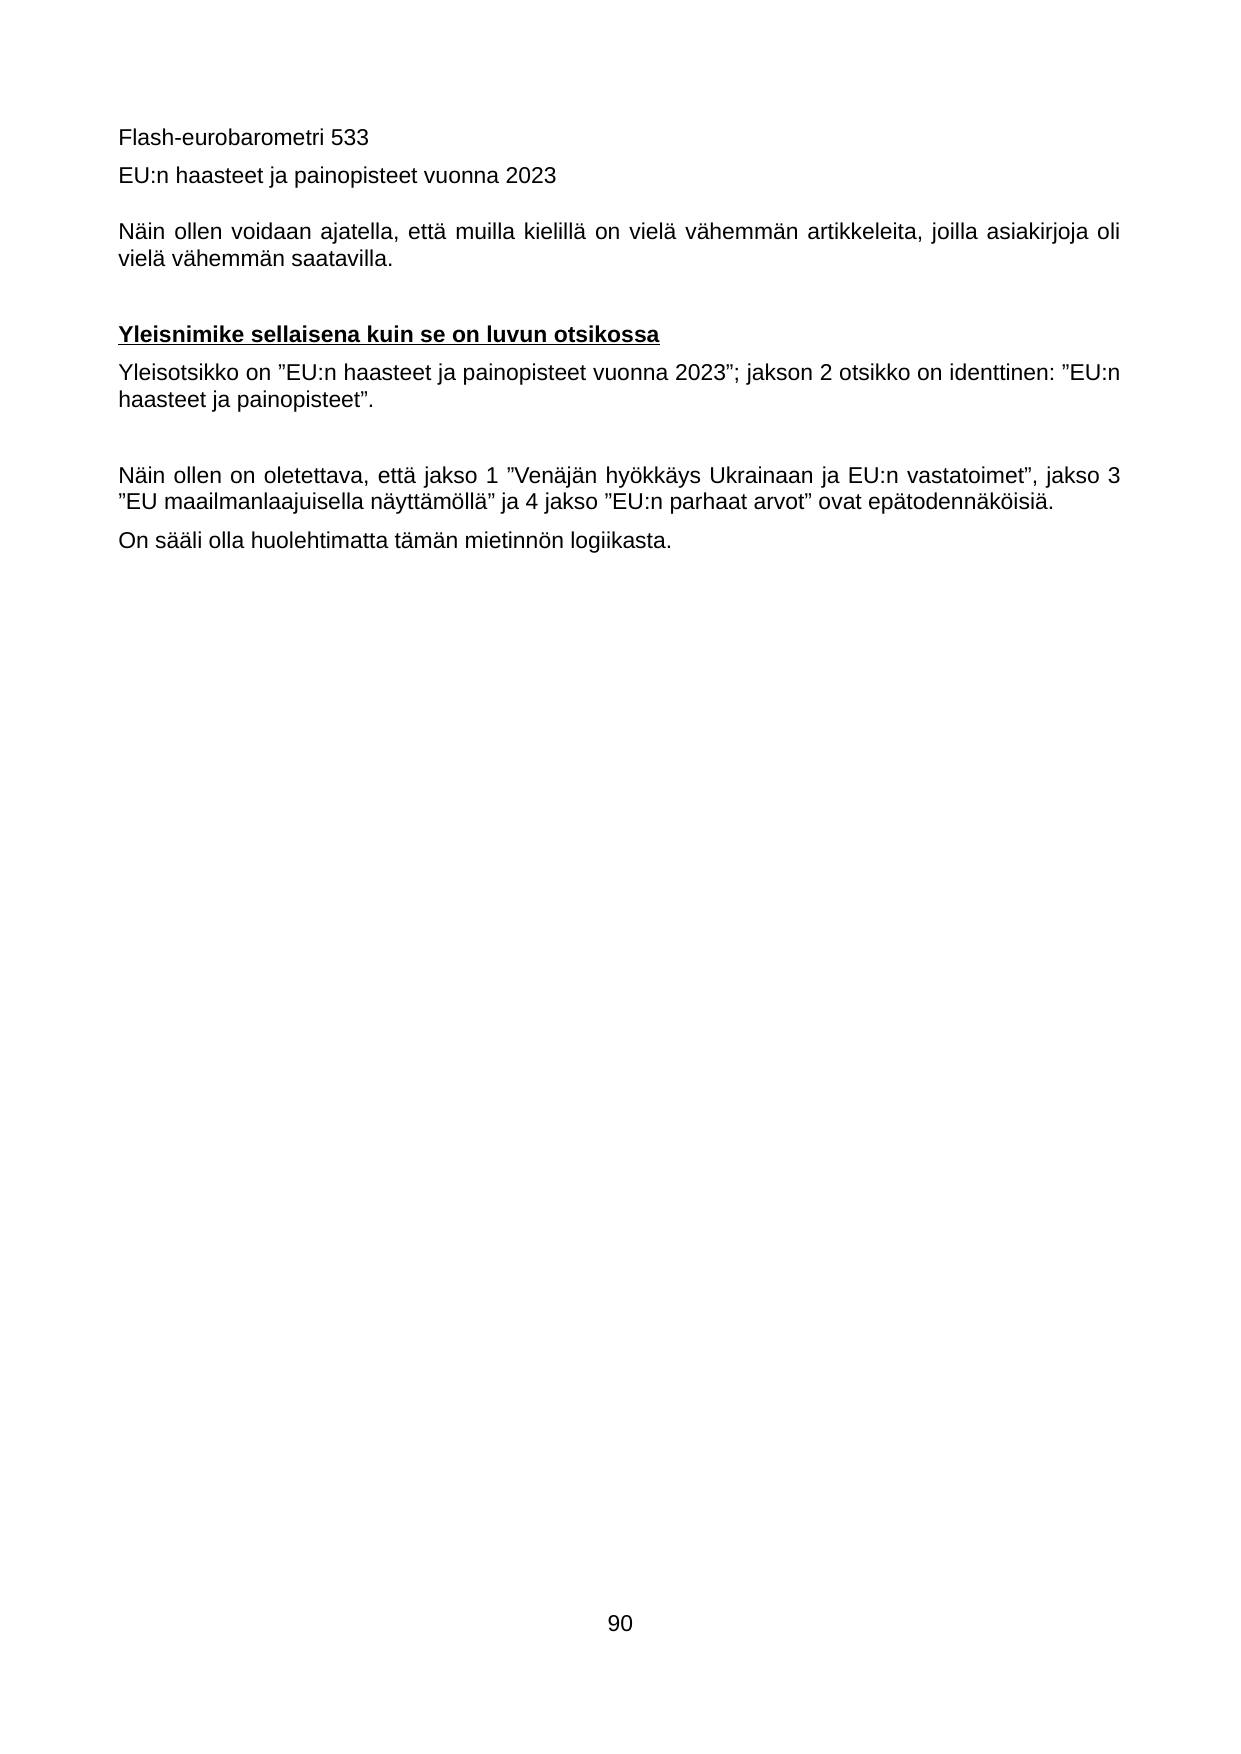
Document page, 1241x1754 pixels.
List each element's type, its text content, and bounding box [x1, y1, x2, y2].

text Yleisotsikko on ”EU:n haasteet ja painopisteet vuonna 2023”; jakson 2 otsikko on identtinen: ”EU:n haasteet ja painopisteet”. [118, 359, 1122, 412]
text Näin ollen voidaan ajatella, että muilla kielillä on vielä vähemmän artikkeleita, joilla asiakirjoja oli vielä vähemmän saatavilla. [118, 218, 1122, 271]
text On sääli olla huolehtimatta tämän mietinnön logiikasta. [118, 527, 1122, 553]
text Näin ollen on oletettava, että jakso 1 ”Venäjän hyökkäys Ukrainaan ja EU:n vastatoimet”, jakso 3 ”EU maailmanlaajuisella näyttämöllä” ja 4 jakso ”EU:n parhaat arvot” ovat epätodennäköisiä. [118, 462, 1122, 515]
text Yleisnimike sellaisena kuin se on luvun otsikossa [118, 321, 1122, 347]
